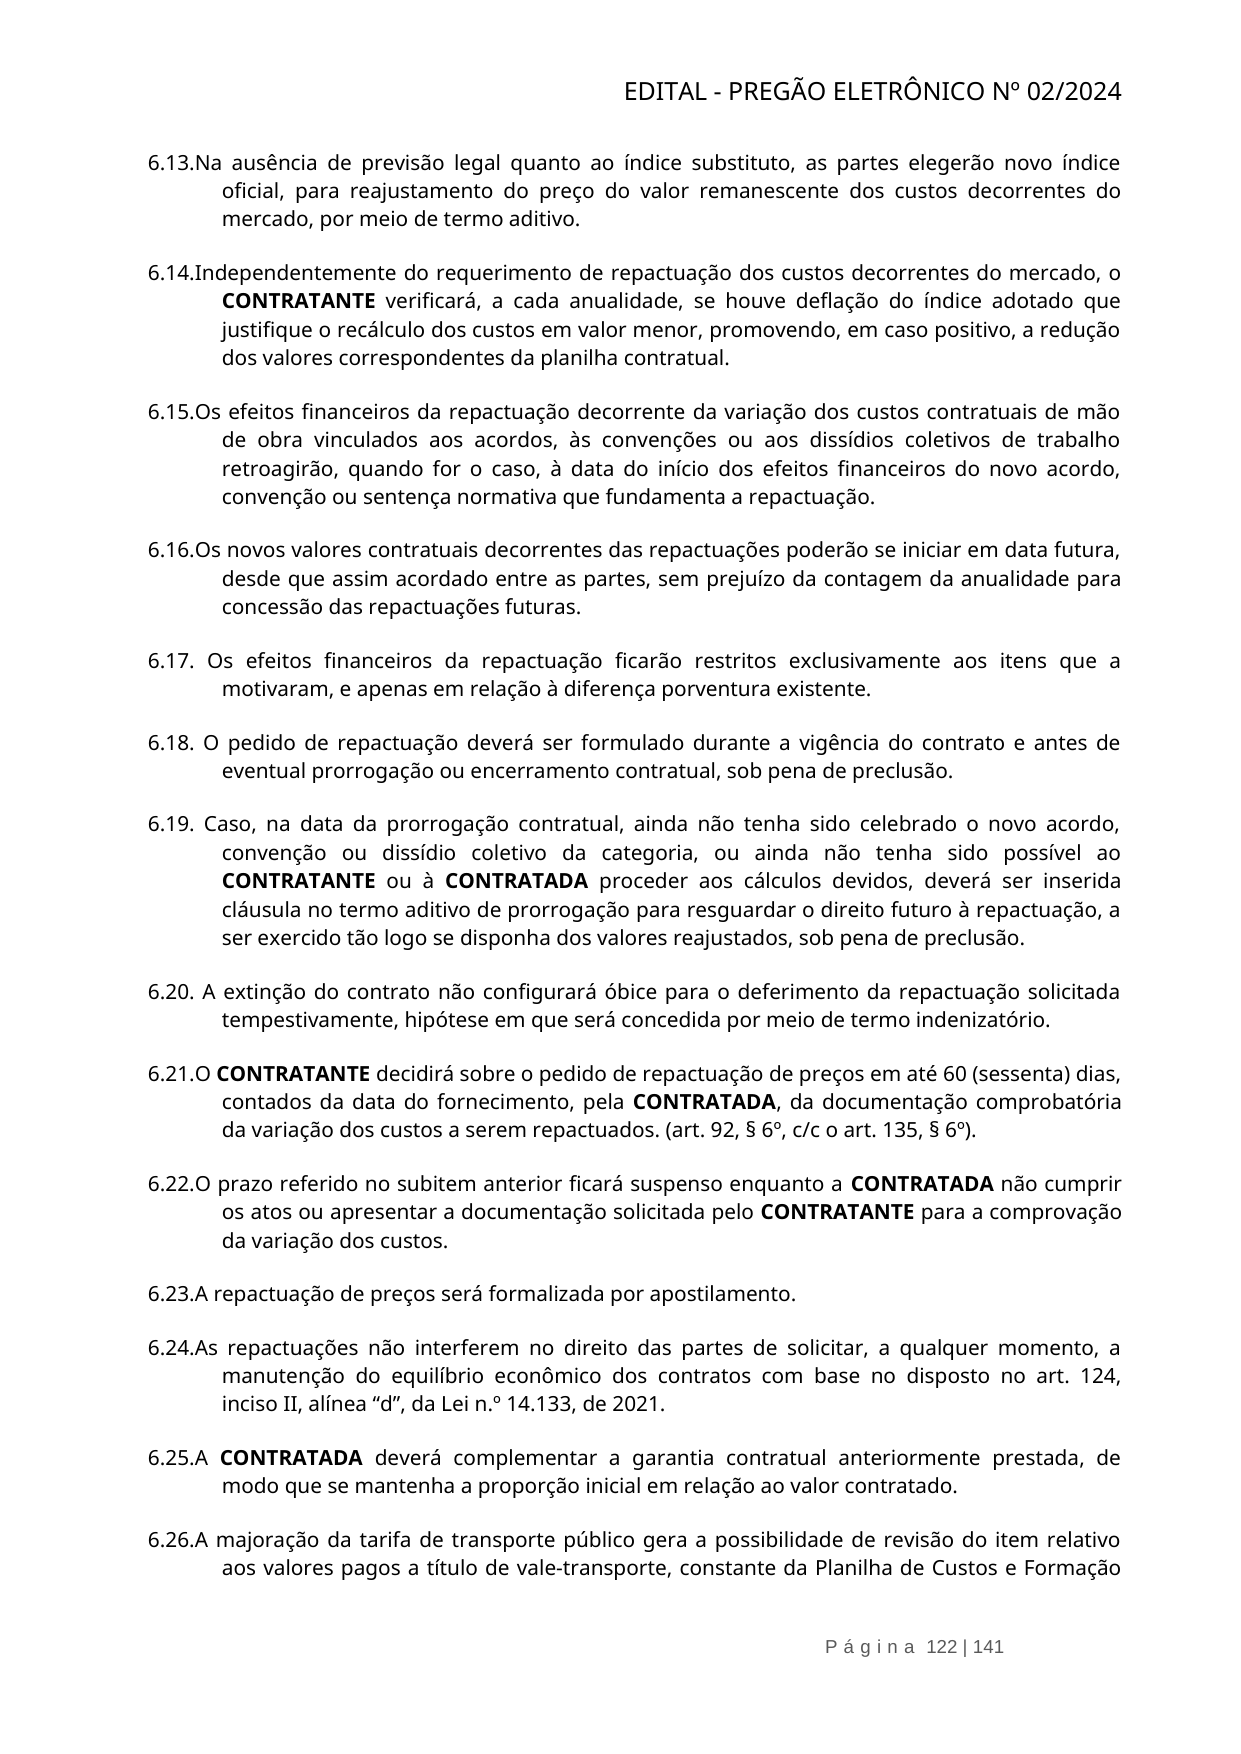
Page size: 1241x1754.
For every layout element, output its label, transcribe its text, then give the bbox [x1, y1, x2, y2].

list O prazo referido no subitem anterior ficará suspenso enquanto a CONTRATADA não cumprir os atos ou apresentar a documentação solicitada pelo CONTRATANTE para a comprovação da variação dos custos. [118, 1169, 1122, 1254]
list A extinção do contrato não configurará óbice para o deferimento da repactuação solicitada tempestivamente, hipótese em que será concedida por meio de termo indenizatório. [118, 977, 1122, 1034]
list A majoração da tarifa de transporte público gera a possibilidade de revisão do item relativo aos valores pagos a título de vale-transporte, constante da Planilha de Custos e Formação [118, 1525, 1122, 1582]
list A CONTRATADA deverá complementar a garantia contratual anteriormente prestada, de modo que se mantenha a proporção inicial em relação ao valor contratado. [118, 1443, 1122, 1500]
list A repactuação de preços será formalizada por apostilamento. [118, 1279, 1122, 1308]
list Caso, na data da prorrogação contratual, ainda não tenha sido celebrado o novo acordo, convenção ou dissídio coletivo da categoria, ou ainda não tenha sido possível ao CONTRATANTE ou à CONTRATADA proceder aos cálculos devidos, deverá ser inserida cláusula no termo aditivo de prorrogação para resguardar o direito futuro à repactuação, a ser exercido tão logo se disponha dos valores reajustados, sob pena de preclusão. [118, 809, 1122, 952]
list Os efeitos financeiros da repactuação decorrente da variação dos custos contratuais de mão de obra vinculados aos acordos, às convenções ou aos dissídios coletivos de trabalho retroagirão, quando for o caso, à data do início dos efeitos financeiros do novo acordo, convenção ou sentença normativa que fundamenta a repactuação. [118, 397, 1122, 511]
list O pedido de repactuação deverá ser formulado durante a vigência do contrato e antes de eventual prorrogação ou encerramento contratual, sob pena de preclusão. [118, 728, 1122, 784]
list Na ausência de previsão legal quanto ao índice substituto, as partes elegerão novo índice oficial, para reajustamento do preço do valor remanescente dos custos decorrentes do mercado, por meio de termo aditivo. [118, 148, 1122, 233]
list Os novos valores contratuais decorrentes das repactuações poderão se iniciar em data futura, desde que assim acordado entre as partes, sem prejuízo da contagem da anualidade para concessão das repactuações futuras. [118, 536, 1122, 621]
list O CONTRATANTE decidirá sobre o pedido de repactuação de preços em até 60 (sessenta) dias, contados da data do fornecimento, pela CONTRATADA, da documentação comprobatória da variação dos custos a serem repactuados. (art. 92, § 6º, c/c o art. 135, § 6º). [118, 1059, 1122, 1144]
list As repactuações não interferem no direito das partes de solicitar, a qualquer momento, a manutenção do equilíbrio econômico dos contratos com base no disposto no art. 124, inciso II, alínea “d”, da Lei n.º 14.133, de 2021. [118, 1333, 1122, 1418]
list Independentemente do requerimento de repactuação dos custos decorrentes do mercado, o CONTRATANTE verificará, a cada anualidade, se houve deflação do índice adotado que justifique o recálculo dos custos em valor menor, promovendo, em caso positivo, a redução dos valores correspondentes da planilha contratual. [118, 258, 1122, 372]
list Os efeitos financeiros da repactuação ficarão restritos exclusivamente aos itens que a motivaram, e apenas em relação à diferença porventura existente. [118, 646, 1122, 703]
